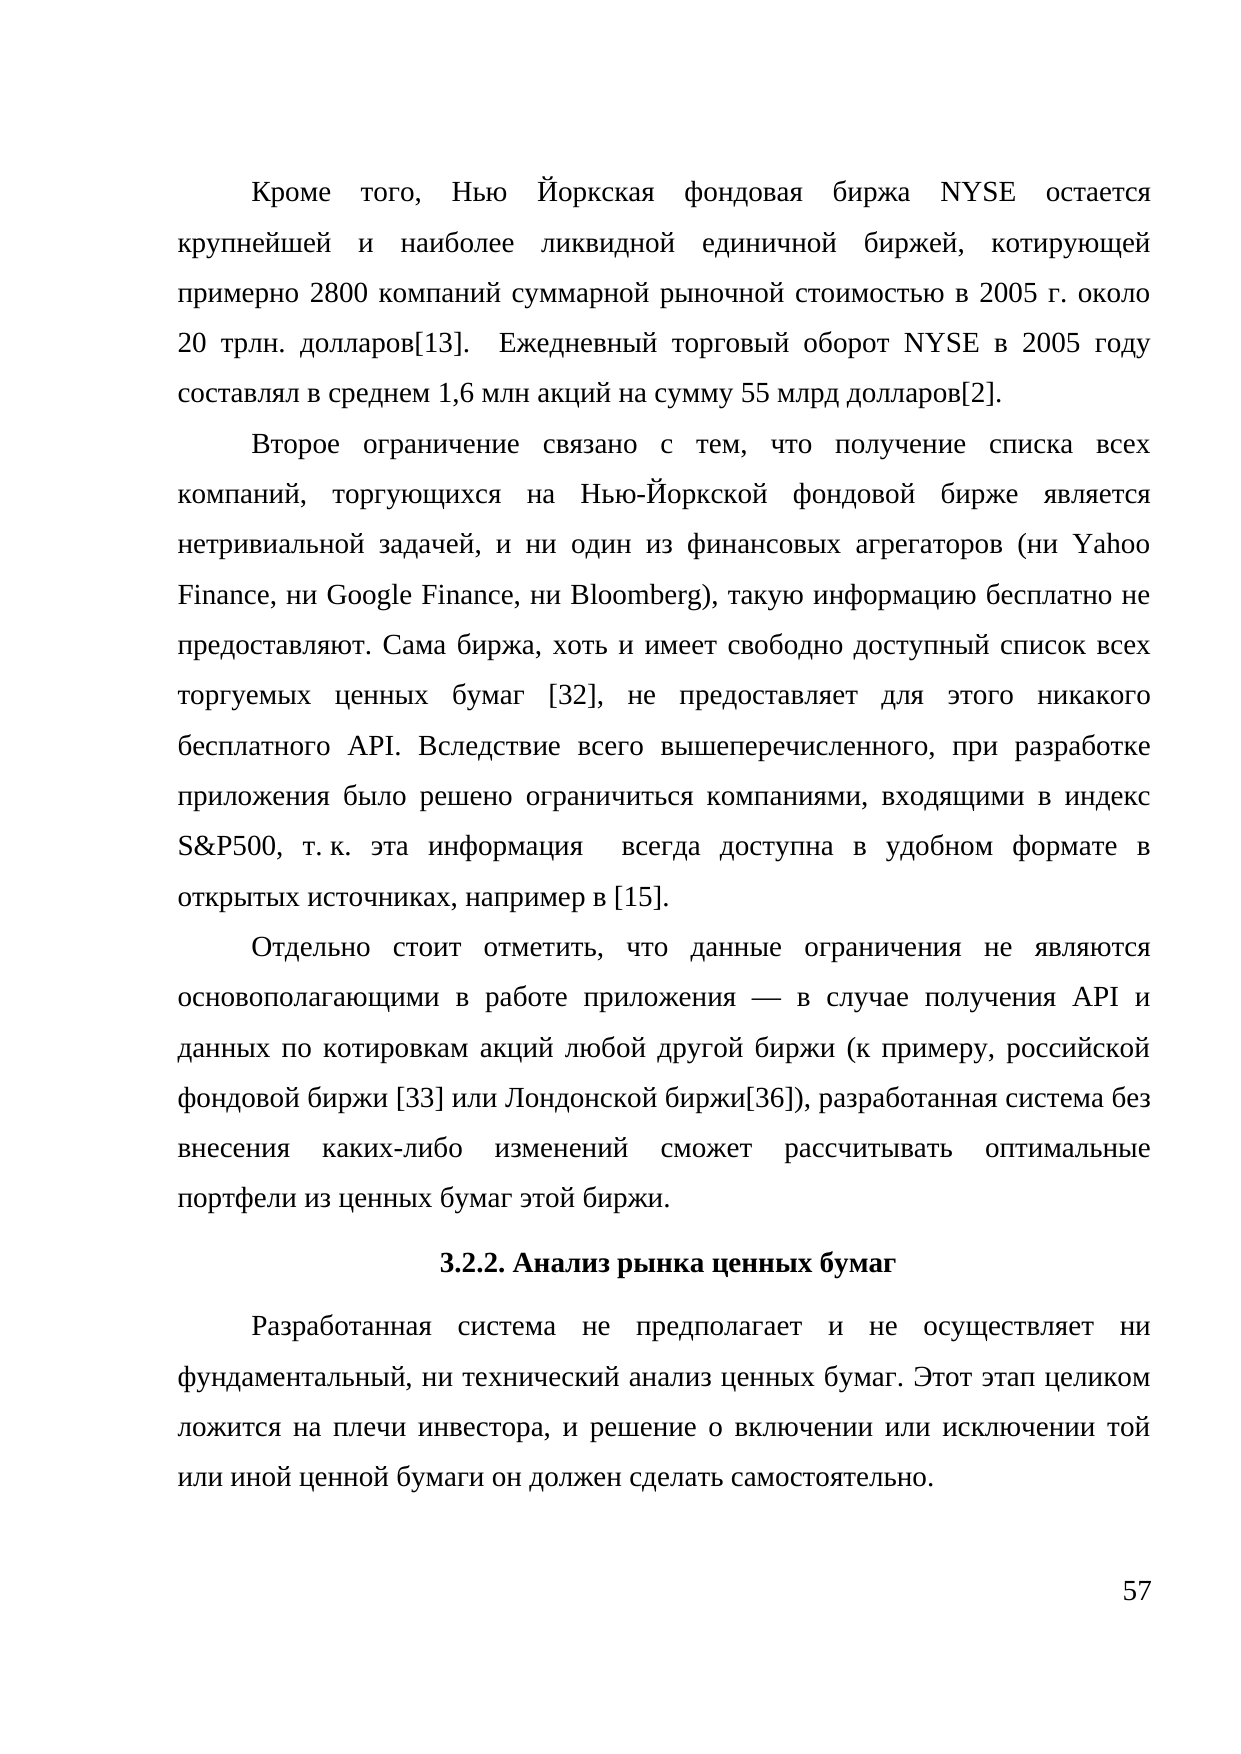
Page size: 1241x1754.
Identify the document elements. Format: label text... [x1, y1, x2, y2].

text Отдельно стоит отметить, что данные ограничения не являются основополагающими в работе приложения — в случае получения API и данных по котировкам акций любой другой биржи (к примеру, российской фондовой биржи [33] или Лондонской биржи[36]), разработанная система без внесения каких-либо изменений сможет рассчитывать оптимальные портфели из ценных бумаг этой биржи. [177, 929, 1152, 1214]
subtitle 3.2.2. Анализ рынка ценных бумаг [177, 1246, 1152, 1279]
text Разработанная система не предполагает и не осуществляет ни фундаментальный, ни технический анализ ценных бумаг. Этот этап целиком ложится на плечи инвестора, и решение о включении или исключении той или иной ценной бумаги он должен сделать самостоятельно. [177, 1308, 1152, 1493]
text Кроме того, Нью Йоркская фондовая биржа NYSE остается крупнейшей и наиболее ликвидной единичной биржей, котирующей примерно 2800 компаний суммарной рыночной стоимостью в 2005 г. около 20 трлн. долларов[13]. Ежедневный торговый оборот NYSE в 2005 году составлял в среднем 1,6 млн акций на сумму 55 млрд долларов[2]. [177, 174, 1152, 409]
text Второе ограничение связано с тем, что получение списка всех компаний, торгующихся на Нью-Йоркской фондовой бирже является нетривиальной задачей, и ни один из финансовых агрегаторов (ни Yahoo Finance, ни Google Finance, ни Bloomberg), такую информацию бесплатно не предоставляют. Сама биржа, хоть и имеет свободно доступный список всех торгуемых ценных бумаг [32], не предоставляет для этого никакого бесплатного API. Вследствие всего вышеперечисленного, при разработке приложения было решено ограничиться компаниями, входящими в индекс S&P500, т. к. эта информация всегда доступна в удобном формате в открытых источниках, например в [15]. [177, 426, 1152, 912]
